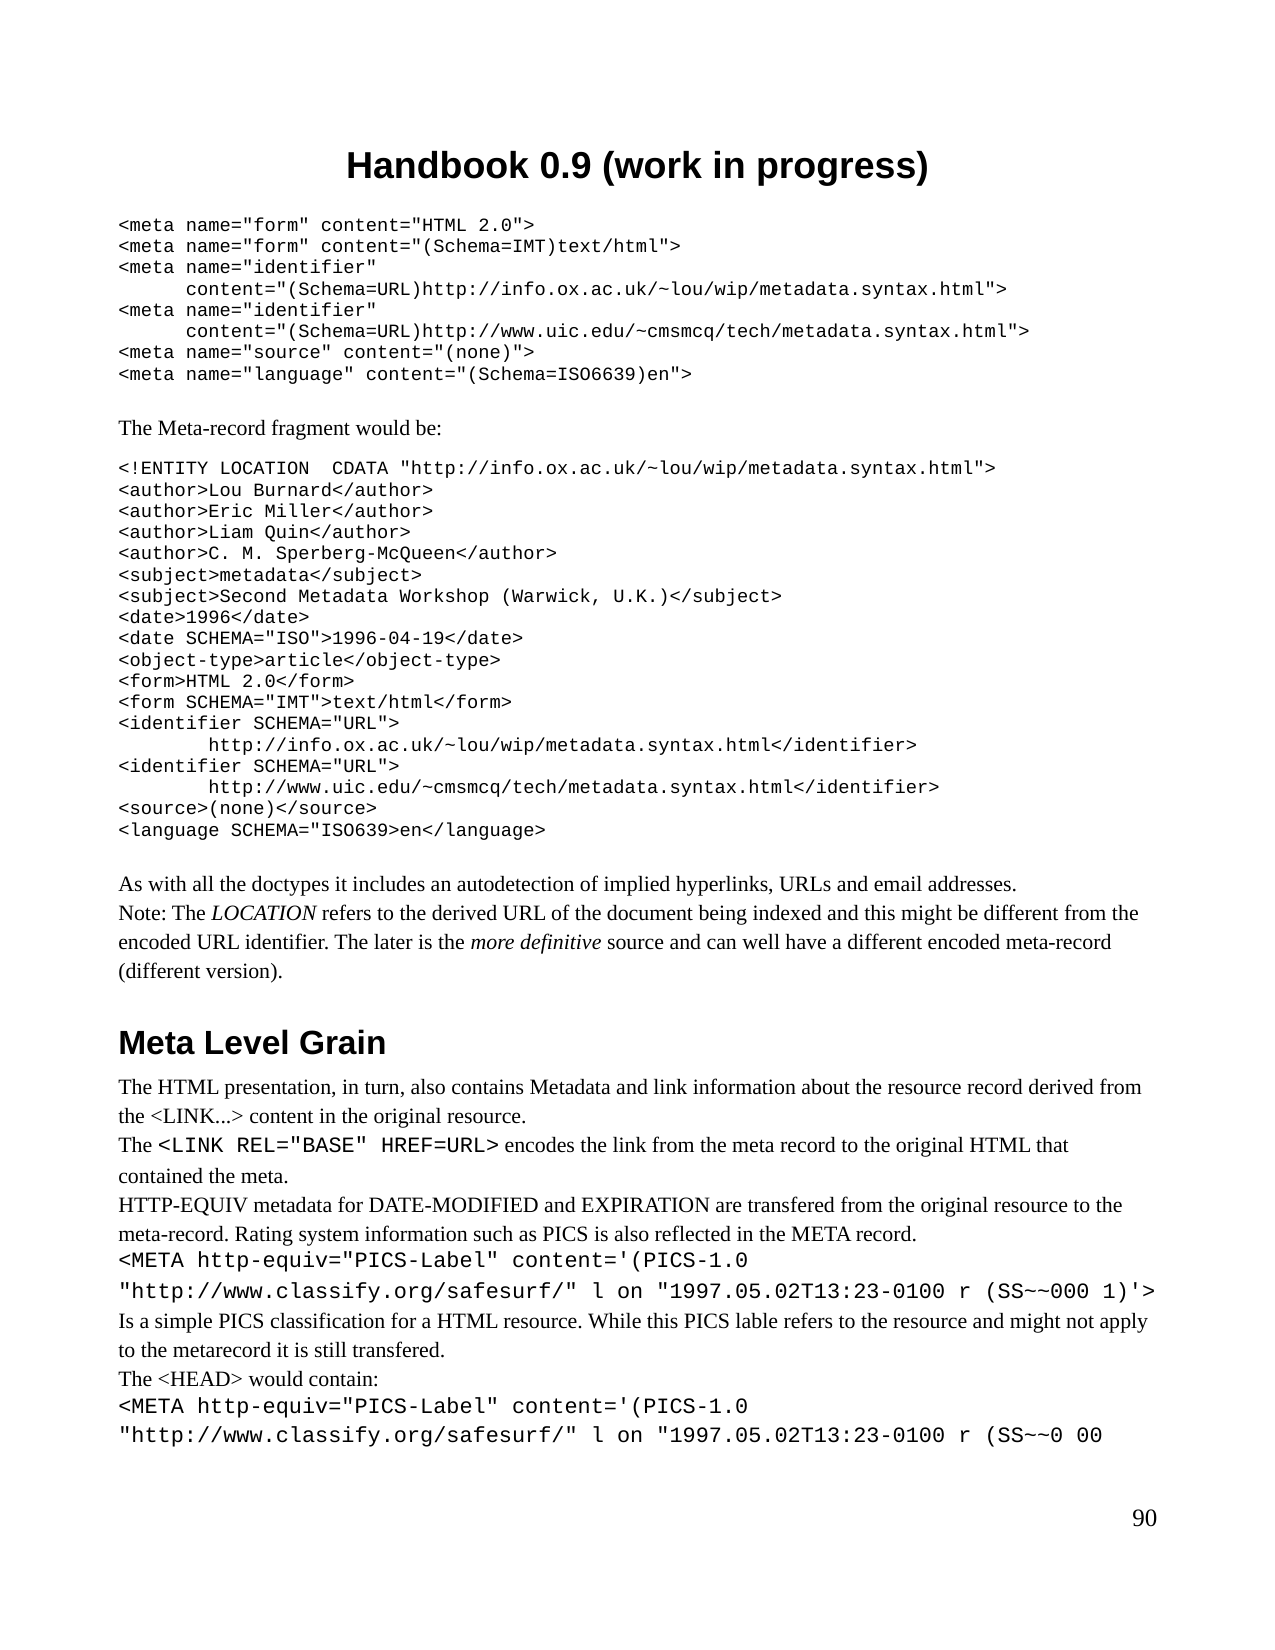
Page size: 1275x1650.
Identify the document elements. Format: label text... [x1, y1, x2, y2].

text HTTP-EQUIV metadata for DATE-MODIFIED and EXPIRATION are transfered from the original resource to the meta-record. Rating system information such as PICS is also reflected in the META record. <META http-equiv="PICS-Label" content='(PICS-1.0 "http://www.classify.org/safesurf/" l on "1997.05.02T13:23-0100 r (SS~~000 1)'> Is a simple PICS classification for a HTML resource. While this PICS lable refers to the resource and might not apply to the metarecord it is still transfered. [118, 1192, 1157, 1363]
text http://www.uic.edu/~cmsmcq/tech/metadata.syntax.html</identifier> [118, 778, 1157, 799]
text <meta name="source" content="(none)"> [118, 343, 1157, 364]
text <meta name="form" content="HTML 2.0"> [118, 216, 1157, 237]
text The <LINK REL="BASE" HREF=URL> encodes the link from the meta record to the original HTML that contained the meta. [118, 1132, 1157, 1188]
text <author>Lou Burnard</author> [118, 480, 1157, 502]
text <subject>Second Metadata Workshop (Warwick, U.K.)</subject> [118, 587, 1157, 608]
text <language SCHEMA="ISO639>en</language> [118, 820, 1157, 842]
text <subject>metadata</subject> [118, 565, 1157, 587]
text <object-type>article</object-type> [118, 650, 1157, 672]
text <author>C. M. Sperberg-McQueen</author> [118, 544, 1157, 565]
text <meta name="form" content="(Schema=IMT)text/html"> [118, 237, 1157, 258]
text <!ENTITY LOCATION CDATA "http://info.ox.ac.uk/~lou/wip/metadata.syntax.html"> [118, 459, 1157, 480]
text content="(Schema=URL)http://info.ox.ac.uk/~lou/wip/metadata.syntax.html"> [118, 279, 1157, 301]
text http://info.ox.ac.uk/~lou/wip/metadata.syntax.html</identifier> [118, 735, 1157, 757]
text <source>(none)</source> [118, 799, 1157, 820]
text <form SCHEMA="IMT">text/html</form> [118, 693, 1157, 714]
text <meta name="identifier" [118, 301, 1157, 322]
text <meta name="language" content="(Schema=ISO6639)en"> [118, 364, 1157, 386]
text The <HEAD> would contain: <META http-equiv="PICS-Label" content='(PICS-1.0 "http://www.classify.org/safesurf/" l on "1997.05.02T13:23-0100 r (SS~~0 00 [118, 1366, 1157, 1448]
text <date>1996</date> [118, 608, 1157, 629]
text <identifier SCHEMA="URL"> [118, 757, 1157, 778]
text As with all the doctypes it includes an autodetection of implied hyperlinks, URLs and email addresses. [118, 871, 1157, 896]
text Note: The LOCATION refers to the derived URL of the document being indexed and this might be different from the encoded URL identifier. The later is the more definitive source and can well have a different encoded meta-record (different version). [118, 900, 1157, 983]
text <date SCHEMA="ISO">1996-04-19</date> [118, 629, 1157, 650]
text <form>HTML 2.0</form> [118, 672, 1157, 693]
text content="(Schema=URL)http://www.uic.edu/~cmsmcq/tech/metadata.syntax.html"> [118, 322, 1157, 343]
text <author>Liam Quin</author> [118, 523, 1157, 544]
text The HTML presentation, in turn, also contains Metadata and link information about the resource record derived from the <LINK...> content in the original resource. [118, 1074, 1157, 1128]
text <identifier SCHEMA="URL"> [118, 714, 1157, 735]
subtitle Meta Level Grain [118, 1023, 1157, 1061]
text <author>Eric Miller</author> [118, 502, 1157, 523]
text The Meta-record fragment would be: [118, 415, 1157, 440]
text <meta name="identifier" [118, 258, 1157, 279]
